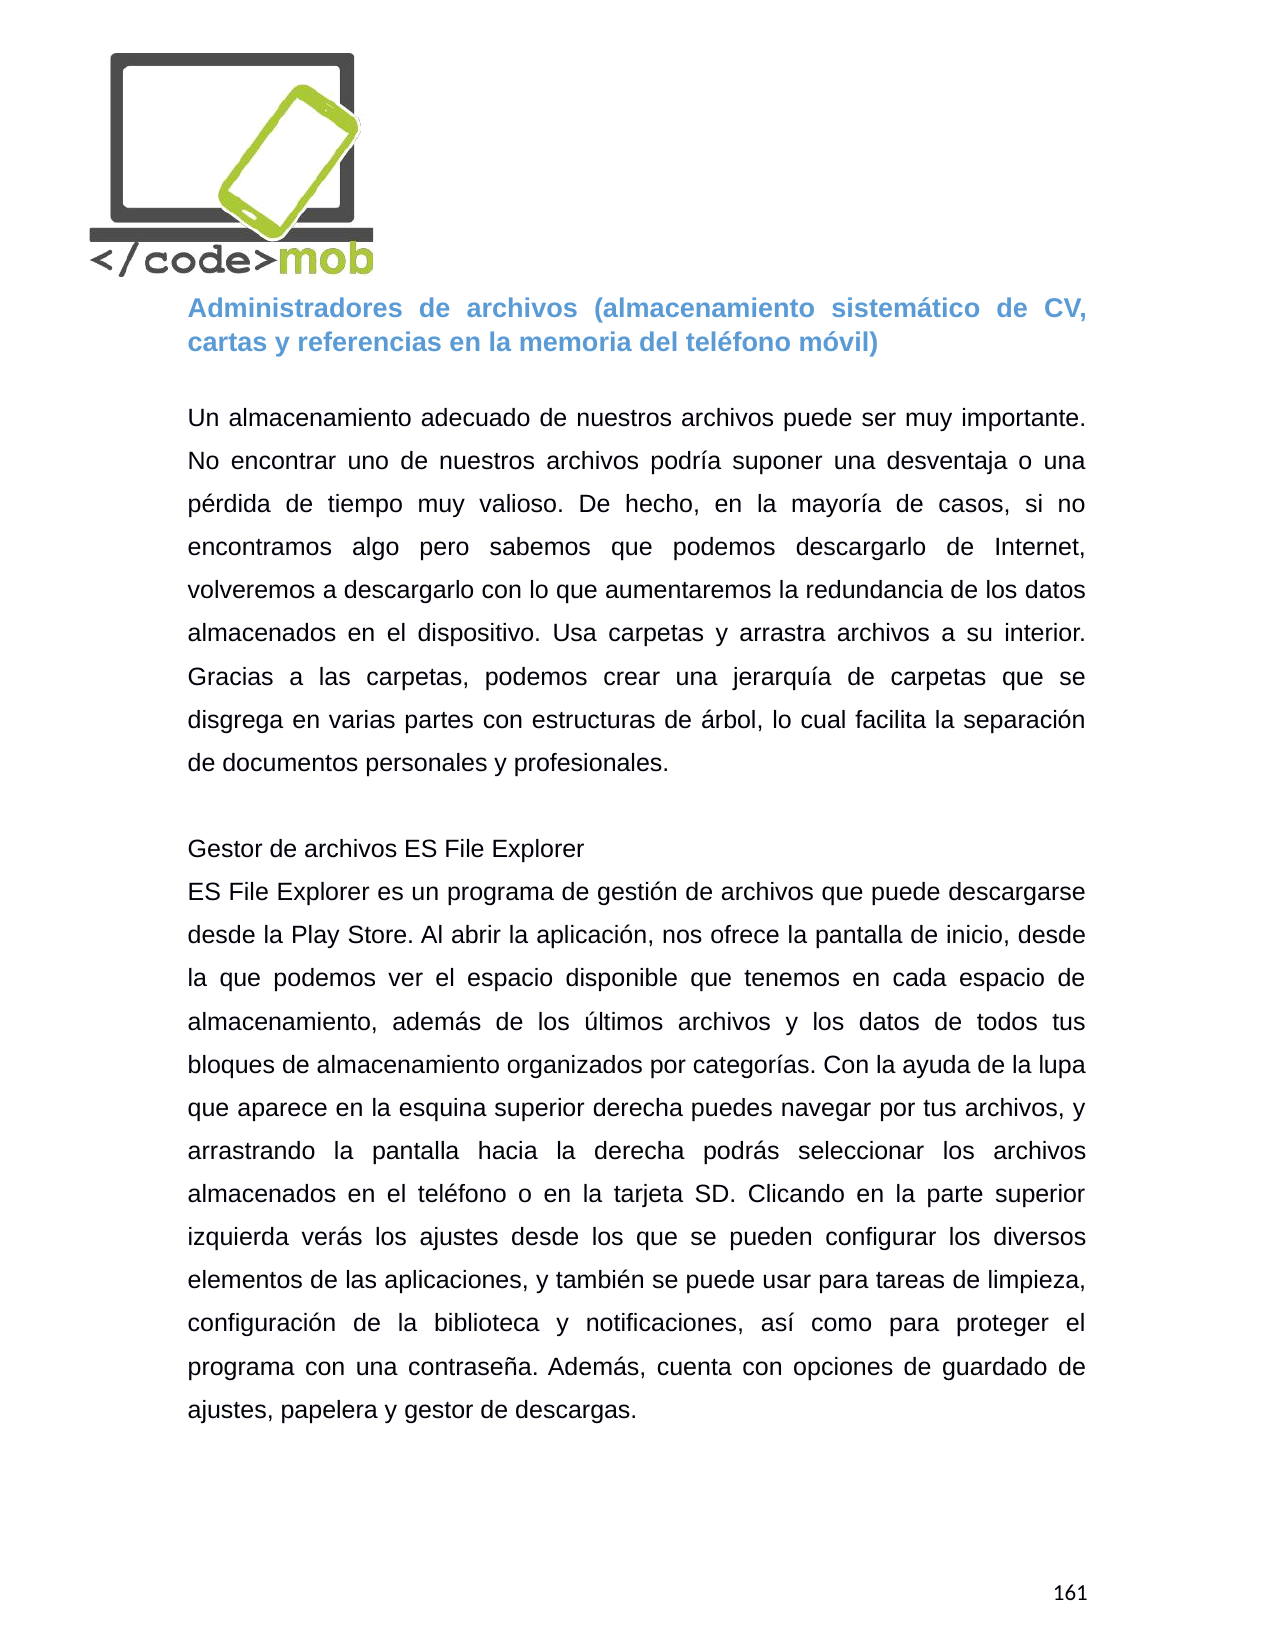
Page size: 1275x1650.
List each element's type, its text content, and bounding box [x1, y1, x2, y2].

subtitle Administradores de archivos (almacenamiento sistemático de CV, cartas y referencias en la memoria del teléfono móvil) [187, 292, 1087, 357]
text Un almacenamiento adecuado de nuestros archivos puede ser muy importante. No encontrar uno de nuestros archivos podría suponer una desventaja o una pérdida de tiempo muy valioso. De hecho, en la mayoría de casos, si no encontramos algo pero sabemos que podemos descargarlo de Internet, volveremos a descargarlo con lo que aumentaremos la redundancia de los datos almacenados en el dispositivo. Usa carpetas y arrastra archivos a su interior. Gracias a las carpetas, podemos crear una jerarquía de carpetas que se disgrega en varias partes con estructuras de árbol, lo cual facilita la separación de documentos personales y profesionales. [187, 403, 1087, 776]
picture [89, 53, 374, 277]
text ES File Explorer es un programa de gestión de archivos que puede descargarse desde la Play Store. Al abrir la aplicación, nos ofrece la pantalla de inicio, desde la que podemos ver el espacio disponible que tenemos en cada espacio de almacenamiento, además de los últimos archivos y los datos de todos tus bloques de almacenamiento organizados por categorías. Con la ayuda de la lupa que aparece en la esquina superior derecha puedes navegar por tus archivos, y arrastrando la pantalla hacia la derecha podrás seleccionar los archivos almacenados en el teléfono o en la tarjeta SD. Clicando en la parte superior izquierda verás los ajustes desde los que se pueden configurar los diversos elementos de las aplicaciones, y también se puede usar para tareas de limpieza, configuración de la biblioteca y notificaciones, así como para proteger el programa con una contraseña. Además, cuenta con opciones de guardado de ajustes, papelera y gestor de descargas. [187, 877, 1087, 1423]
text Gestor de archivos ES File Explorer [187, 834, 1087, 863]
